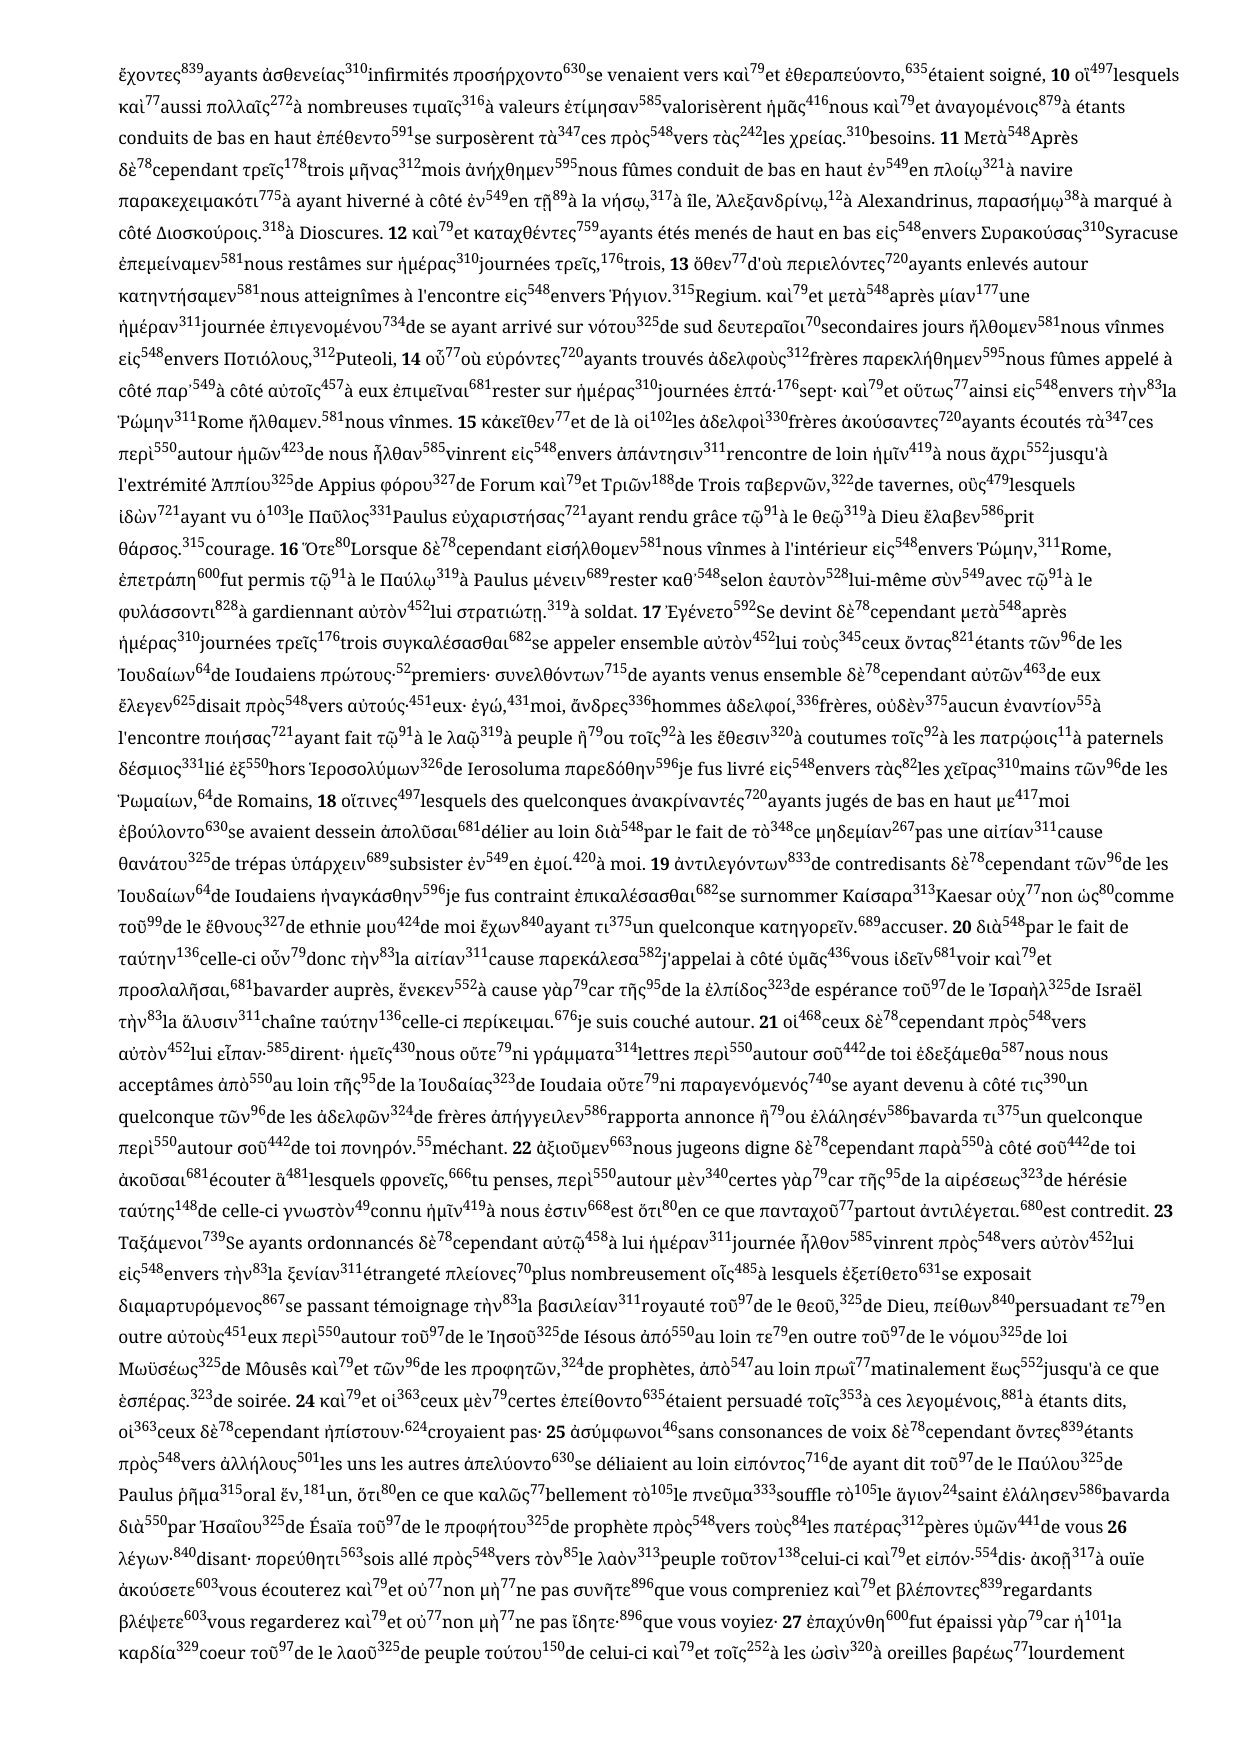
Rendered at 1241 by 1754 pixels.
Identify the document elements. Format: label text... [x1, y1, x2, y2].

text 1 Καὶ79Et διασωθέντες759ayants étés sauvés complètement τότε77alors ἐπέγνωμεν581nous reconnûmes ὅτι80en ce que Μελίτη329Malte ἡ101la νῆσος329île καλεῖται.680est appelé. 2 οἵ102les τε79en outre βάρβαροι70barbares παρεῖχον624fournissaient οὐ77non τὴν83la τυχοῦσαν705ayante obtenue φιλανθρωπίαν311amitié de l'humain ἡμῖν,419à nous, ἅψαντες720ayants touchés γὰρ79car πυρὰν311grand feu προσελάβοντο591se prirent auprès πάντας268tous ἡμᾶς416nous διὰ548par le fait de τὸν85le ὑετὸν313pluie τὸν346celui ἐφεστῶτα770ayant présenté καὶ79et διὰ548par le fait de τὸ87le ψῦχος.315froid. 3 Συστρέψαντος716de Ayant tourné ensemble δὲ78cependant τοῦ97de le Παύλου325de Paulus φρυγάνων326de bois secs τι271un quelconque πλῆθος315multitude καὶ79et ἐπιθέντος716de ayant surposé ἐπὶ548sur τὴν83la πυράν,311grand feu, ἔχιδνα329vipère ἀπὸ550au loin τῆς95de la θέρμης323de chaleur ἐξελθοῦσα719ayante sortie καθῆψεν586attacha de haut en bas τῆς95de la χειρὸς323de main αὐτοῦ.464de lui. 4 ὡς80comme δὲ78cependant εἶδον585virent οἱ102les βάρβαροι70barbares κρεμάμενον851se suspendant τὸ87le θηρίον315bête sauvage ἐκ550hors τῆς95de la χειρὸς323de main αὐτοῦ,464de lui, πρὸς548vers ἀλλήλους501les uns les autres ἔλεγον·624disaient· πάντως77en tout cas φονεύς331meurtrier ἐστιν668est ὁ103le ἄνθρωπος331être humain οὗτος156celui-ci ὃν480lequel διασωθέντα744ayant été sauvé complètement ἐκ550hors τῆς95de la θαλάσσης323de mer ἡ101la δίκη329exécution en justice ζῆν689vivre οὐκ77non εἴασεν.586concéda. 5 ὁ469celui μὲν77certes οὖν79donc ἀποτινάξας721ayant secoué loin τὸ87le θηρίον315bête sauvage εἰς548envers τὸ87le πῦρ315feu ἔπαθεν586souffrit οὐδὲν271aucun κακόν,55malicieux, 6 οἱ468ceux δὲ78cependant προσεδόκων624attendaient αὐτὸν452lui μέλλειν689imminer πίμπρασθαι692être enflé en brûlure ἢ79ou καταπίπτειν689tomber de haut en bas ἄφνω77tout à coup νεκρόν.53mort. ἐπὶ548sur πολὺ375nombreux δὲ78cependant αὐτῶν463de eux προσδοκώντων833de attendants καὶ79et θεωρούντων833de observants μηδὲν375pas un ἄτοπον55déplacé εἰς548envers αὐτὸν452lui γινόμενον851se devenant μεταβαλόμενοι739se ayants jetés au-delà ἔλεγον624disaient αὐτὸν452lui εἶναι689être θεόν.313Dieu. 7 Ἐν549En δὲ78cependant τοῖς353à ces περὶ548autour τὸν85le τόπον313lieu ἐκεῖνον138celui-là ὑπῆρχεν625subsistait χωρία332emplacements τῷ91à le πρώτῳ59à premier τῆς95de la νήσου323de île ὀνόματι321à nom Ποπλίῳ,319à Publius, ὃς498lequel ἀναδεξάμενος740se ayant accepté de bas en haut ἡμᾶς416nous τρεῖς176trois ἡμέρας310journées φιλοφρόνως77en amitié d'émotion ἐξένισεν.586traita en étranger. 8 ἐγένετο592se devint δὲ78cependant τὸν85le πατέρα313père τοῦ97de le Ποπλίου325de Publius πυρετοῖς318à fièvres καὶ79et δυσεντερίῳ321à dysenterie συνεχόμενον875étant tenu ensemble κατακεῖσθαι,690se coucher de haut en bas, πρὸς548vers ὃν480lequel ὁ103le Παῦλος331Paulus εἰσελθὼν721ayant venu à l'intérieur καὶ79et προσευξάμενος740se ayant prié ἐπιθεὶς721ayant surposé τὰς82les χεῖρας310mains αὐτῷ458à lui ἰάσατο592se guérit αὐτόν.452lui. 9 τούτου360de ce-ci δὲ78cependant γενομένου736de se ayant devenu καὶ77aussi οἱ102les λοιποὶ389restants οἱ363ceux ἐν549en τῇ89à la νήσῳ317à île ἔχοντες839ayants ἀσθενείας310infirmités προσήρχοντο630se venaient vers καὶ79et ἐθεραπεύοντο,635étaient soigné, 10 οἳ497lesquels καὶ77aussi πολλαῖς272à nombreuses τιμαῖς316à valeurs ἐτίμησαν585valorisèrent ἡμᾶς416nous καὶ79et ἀναγομένοις879à étants conduits de bas en haut ἐπέθεντο591se surposèrent τὰ347ces πρὸς548vers τὰς242les χρείας.310besoins. 11 Μετὰ548Après δὲ78cependant τρεῖς178trois μῆνας312mois ἀνήχθημεν595nous fûmes conduit de bas en haut ἐν549en πλοίῳ321à navire παρακεχειμακότι775à ayant hiverné à côté ἐν549en τῇ89à la νήσῳ,317à île, Ἀλεξανδρίνῳ,12à Alexandrinus, παρασήμῳ38à marqué à côté Διοσκούροις.318à Dioscures. 12 καὶ79et καταχθέντες759ayants étés menés de haut en bas εἰς548envers Συρακούσας310Syracuse ἐπεμείναμεν581nous restâmes sur ἡμέρας310journées τρεῖς,176trois, 13 ὅθεν77d'où περιελόντες720ayants enlevés autour κατηντήσαμεν581nous atteignîmes à l'encontre εἰς548envers Ῥήγιον.315Regium. καὶ79et μετὰ548après μίαν177une ἡμέραν311journée ἐπιγενομένου734de se ayant arrivé sur νότου325de sud δευτεραῖοι70secondaires jours ἤλθομεν581nous vînmes εἰς548envers Ποτιόλους,312Puteoli, 14 οὗ77où εὑρόντες720ayants trouvés ἀδελφοὺς312frères παρεκλήθημεν595nous fûmes appelé à côté παρ᾽549à côté αὐτοῖς457à eux ἐπιμεῖναι681rester sur ἡμέρας310journées ἑπτά·176sept· καὶ79et οὕτως77ainsi εἰς548envers τὴν83la Ῥώμην311Rome ἤλθαμεν.581nous vînmes. 15 κἀκεῖθεν77et de là οἱ102les ἀδελφοὶ330frères ἀκούσαντες720ayants écoutés τὰ347ces περὶ550autour ἡμῶν423de nous ἦλθαν585vinrent εἰς548envers ἀπάντησιν311rencontre de loin ἡμῖν419à nous ἄχρι552jusqu'à l'extrémité Ἀππίου325de Appius φόρου327de Forum καὶ79et Τριῶν188de Trois ταβερνῶν,322de tavernes, οὓς479lesquels ἰδὼν721ayant vu ὁ103le Παῦλος331Paulus εὐχαριστήσας721ayant rendu grâce τῷ91à le θεῷ319à Dieu ἔλαβεν586prit θάρσος.315courage. 16 Ὅτε80Lorsque δὲ78cependant εἰσήλθομεν581nous vînmes à l'intérieur εἰς548envers Ῥώμην,311Rome, ἐπετράπη600fut permis τῷ91à le Παύλῳ319à Paulus μένειν689rester καθ᾽548selon ἑαυτὸν528lui-même σὺν549avec τῷ91à le φυλάσσοντι828à gardiennant αὐτὸν452lui στρατιώτῃ.319à soldat. 17 Ἐγένετο592Se devint δὲ78cependant μετὰ548après ἡμέρας310journées τρεῖς176trois συγκαλέσασθαι682se appeler ensemble αὐτὸν452lui τοὺς345ceux ὄντας821étants τῶν96de les Ἰουδαίων64de Ioudaiens πρώτους·52premiers· συνελθόντων715de ayants venus ensemble δὲ78cependant αὐτῶν463de eux ἔλεγεν625disait πρὸς548vers αὐτούς·451eux· ἐγώ,431moi, ἄνδρες336hommes ἀδελφοί,336frères, οὐδὲν375aucun ἐναντίον55à l'encontre ποιήσας721ayant fait τῷ91à le λαῷ319à peuple ἢ79ou τοῖς92à les ἔθεσιν320à coutumes τοῖς92à les πατρῴοις11à paternels δέσμιος331lié ἐξ550hors Ἱεροσολύμων326de Ierosoluma παρεδόθην596je fus livré εἰς548envers τὰς82les χεῖρας310mains τῶν96de les Ῥωμαίων,64de Romains, 18 οἵτινες497lesquels des quelconques ἀνακρίναντές720ayants jugés de bas en haut με417moi ἐβούλοντο630se avaient dessein ἀπολῦσαι681délier au loin διὰ548par le fait de τὸ348ce μηδεμίαν267pas une αἰτίαν311cause θανάτου325de trépas ὑπάρχειν689subsister ἐν549en ἐμοί.420à moi. 19 ἀντιλεγόντων833de contredisants δὲ78cependant τῶν96de les Ἰουδαίων64de Ioudaiens ἠναγκάσθην596je fus contraint ἐπικαλέσασθαι682se surnommer Καίσαρα313Kaesar οὐχ77non ὡς80comme τοῦ99de le ἔθνους327de ethnie μου424de moi ἔχων840ayant τι375un quelconque κατηγορεῖν.689accuser. 20 διὰ548par le fait de ταύτην136celle-ci οὖν79donc τὴν83la αἰτίαν311cause παρεκάλεσα582j'appelai à côté ὑμᾶς436vous ἰδεῖν681voir καὶ79et προσλαλῆσαι,681bavarder auprès, ἕνεκεν552à cause γὰρ79car τῆς95de la ἐλπίδος323de espérance τοῦ97de le Ἰσραὴλ325de Israël τὴν83la ἅλυσιν311chaîne ταύτην136celle-ci περίκειμαι.676je suis couché autour. 21 οἱ468ceux δὲ78cependant πρὸς548vers αὐτὸν452lui εἶπαν·585dirent· ἡμεῖς430nous οὔτε79ni γράμματα314lettres περὶ550autour σοῦ442de toi ἐδεξάμεθα587nous nous acceptâmes ἀπὸ550au loin τῆς95de la Ἰουδαίας323de Ioudaia οὔτε79ni παραγενόμενός740se ayant devenu à côté τις390un quelconque τῶν96de les ἀδελφῶν324de frères ἀπήγγειλεν586rapporta annonce ἢ79ou ἐλάλησέν586bavarda τι375un quelconque περὶ550autour σοῦ442de toi πονηρόν.55méchant. 22 ἀξιοῦμεν663nous jugeons digne δὲ78cependant παρὰ550à côté σοῦ442de toi ἀκοῦσαι681écouter ἃ481lesquels φρονεῖς,666tu penses, περὶ550autour μὲν340certes γὰρ79car τῆς95de la αἱρέσεως323de hérésie ταύτης148de celle-ci γνωστὸν49connu ἡμῖν419à nous ἐστιν668est ὅτι80en ce que πανταχοῦ77partout ἀντιλέγεται.680est contredit. 23 Ταξάμενοι739Se ayants ordonnancés δὲ78cependant αὐτῷ458à lui ἡμέραν311journée ἦλθον585vinrent πρὸς548vers αὐτὸν452lui εἰς548envers τὴν83la ξενίαν311étrangeté πλείονες70plus nombreusement οἷς485à lesquels ἐξετίθετο631se exposait διαμαρτυρόμενος867se passant témoignage τὴν83la βασιλείαν311royauté τοῦ97de le θεοῦ,325de Dieu, πείθων840persuadant τε79en outre αὐτοὺς451eux περὶ550autour τοῦ97de le Ἰησοῦ325de Iésous ἀπό550au loin τε79en outre τοῦ97de le νόμου325de loi Μωϋσέως325de Môusês καὶ79et τῶν96de les προφητῶν,324de prophètes, ἀπὸ547au loin πρωῒ77matinalement ἕως552jusqu'à ce que ἑσπέρας.323de soirée. 24 καὶ79et οἱ363ceux μὲν79certes ἐπείθοντο635étaient persuadé τοῖς353à ces λεγομένοις,881à étants dits, οἱ363ceux δὲ78cependant ἠπίστουν·624croyaient pas· 25 ἀσύμφωνοι46sans consonances de voix δὲ78cependant ὄντες839étants πρὸς548vers ἀλλήλους501les uns les autres ἀπελύοντο630se déliaient au loin εἰπόντος716de ayant dit τοῦ97de le Παύλου325de Paulus ῥῆμα315oral ἕν,181un, ὅτι80en ce que καλῶς77bellement τὸ105le πνεῦμα333souffle τὸ105le ἅγιον24saint ἐλάλησεν586bavarda διὰ550par Ἠσαΐου325de Ésaïa τοῦ97de le προφήτου325de prophète πρὸς548vers τοὺς84les πατέρας312pères ὑμῶν441de vous 26 λέγων·840disant· πορεύθητι563sois allé πρὸς548vers τὸν85le λαὸν313peuple τοῦτον138celui-ci καὶ79et εἰπόν·554dis· ἀκοῇ317à ouïe ἀκούσετε603vous écouterez καὶ79et οὐ77non μὴ77ne pas συνῆτε896que vous compreniez καὶ79et βλέποντες839regardants βλέψετε603vous regarderez καὶ79et οὐ77non μὴ77ne pas ἴδητε·896que vous voyiez· 27 ἐπαχύνθη600fut épaissi γὰρ79car ἡ101la καρδία329coeur τοῦ97de le λαοῦ325de peuple τούτου150de celui-ci καὶ79et τοῖς252à les ὠσὶν320à oreilles βαρέως77lourdement ἤκουσαν585écoutèrent καὶ79et τοὺς84les ὀφθαλμοὺς312yeux αὐτῶν463de eux ἐκάμμυσαν·585fermèrent de haut en bas· μήποτε80de peur que ἴδωσιν898que voient τοῖς250à les ὀφθαλμοῖς318à yeux καὶ79et τοῖς252à les ὠσὶν320à oreilles ἀκούσωσιν898que écoutent καὶ79et τῇ249à la καρδίᾳ317à coeur συνῶσιν898que comprennent καὶ79et ἐπιστρέψωσιν,898que retournent au-dessus, καὶ79et ἰάσομαι608je me guérirai αὐτούς.451eux. 28 γνωστὸν49connu οὖν79donc ἔστω572soit ὑμῖν438à vous ὅτι80en ce que τοῖς92à les ἔθνεσιν320à ethnies ἀπεστάλη600fut envoyé τοῦτο158ce-ci τὸ105le σωτήριον73salut τοῦ97de le θεοῦ·325de Dieu· αὐτοὶ468eux καὶ79et ἀκούσονται.611se écouteront. 29 30 Ἐνέμεινεν586Resta dans δὲ78cependant διετίαν311deux années ὅλην267toute entière ἐν549en ἰδίῳ123à en propre μισθώματι321à location καὶ79et ἀπεδέχετο631se acceptait loin πάντας372tous τοὺς345ceux εἰσπορευομένους848se allants à l'intérieur πρὸς548vers αὐτόν,452lui, 31 κηρύσσων840annonçant τὴν83la βασιλείαν311royauté τοῦ97de le θεοῦ325de Dieu καὶ79et διδάσκων840enseignant τὰ347ces περὶ550autour τοῦ97de le κυρίου325de Maître Ἰησοῦ325de Iésous Χριστοῦ325de Christ μετὰ550avec πάσης279de toute παρρησίας323de oralité franche ἀκωλύτως.77sans empêchement. [118, 59, 1181, 1665]
